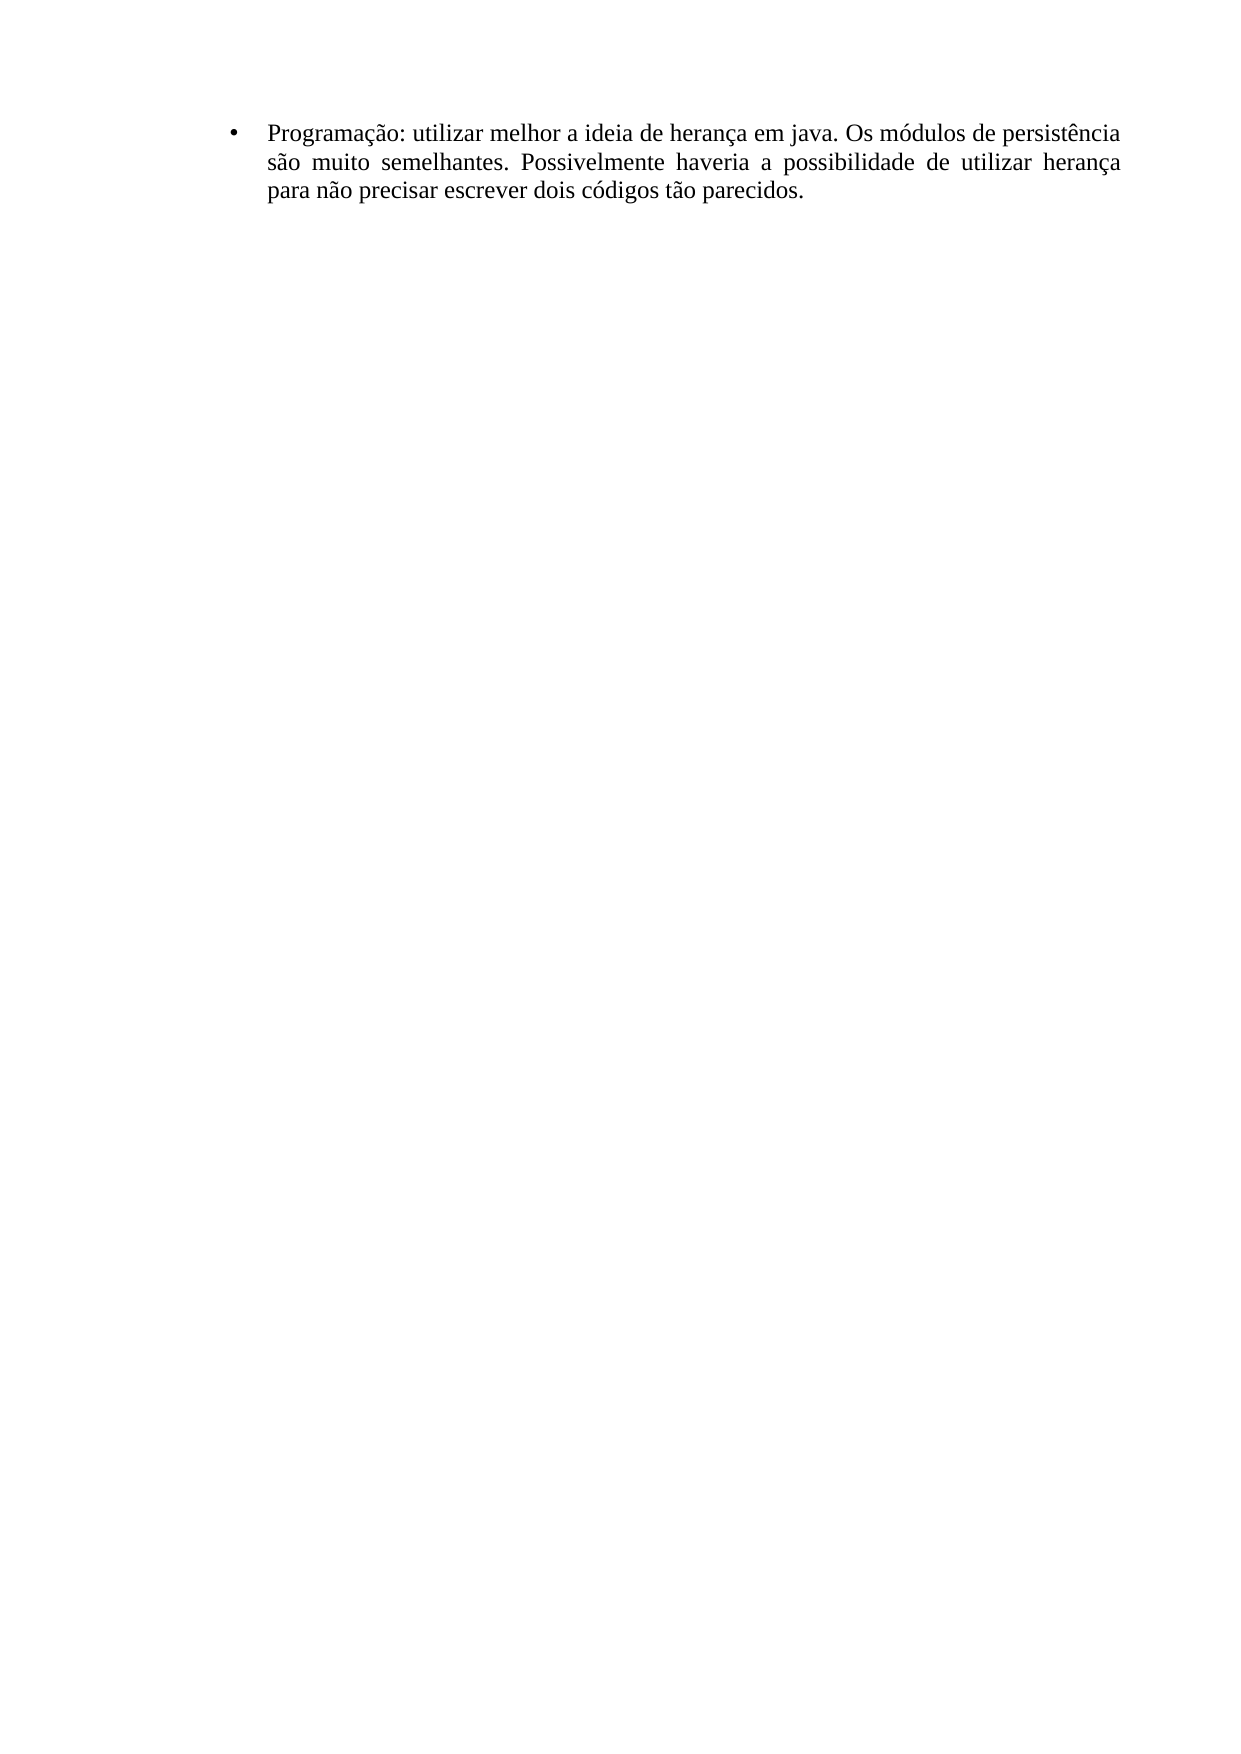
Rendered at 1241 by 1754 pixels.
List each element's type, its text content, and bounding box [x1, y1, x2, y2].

list Programação: utilizar melhor a ideia de herança em java. Os módulos de persistência são muito semelhantes. Possivelmente haveria a possibilidade de utilizar herança para não precisar escrever dois códigos tão parecidos. [229, 118, 1122, 204]
